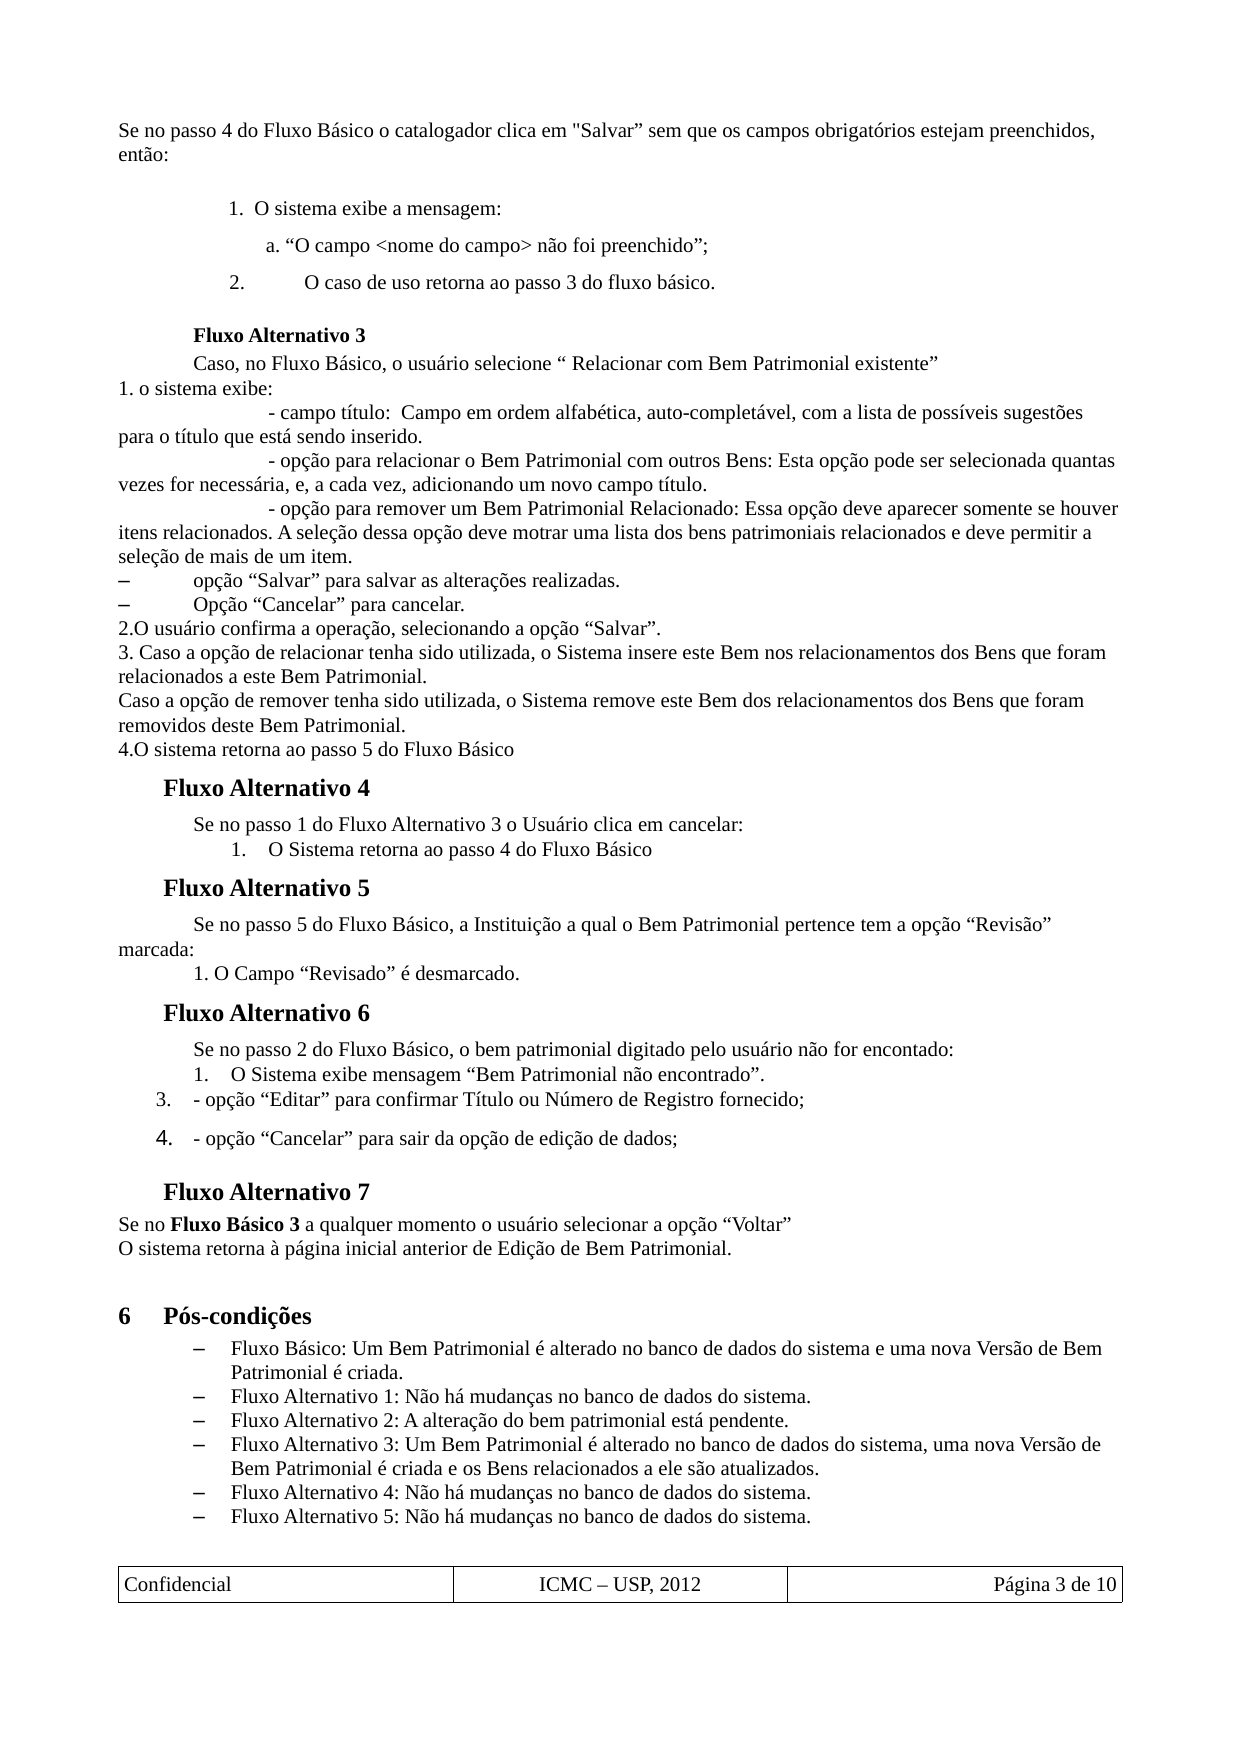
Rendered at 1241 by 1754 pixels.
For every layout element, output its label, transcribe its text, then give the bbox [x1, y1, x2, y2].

list Fluxo Básico: Um Bem Patrimonial é alterado no banco de dados do sistema e uma nova Versão de Bem Patrimonial é criada. [193, 1336, 1122, 1384]
list Fluxo Alternativo 5: Não há mudanças no banco de dados do sistema. [193, 1504, 1122, 1528]
text - opção para remover um Bem Patrimonial Relacionado: Essa opção deve aparecer somente se houver itens relacionados. A seleção dessa opção deve motrar uma lista dos bens patrimoniais relacionados e deve permitir a seleção de mais de um item. [118, 496, 1122, 568]
text Se no passo 5 do Fluxo Básico, a Instituição a qual o Bem Patrimonial pertence tem a opção “Revisão” marcada: [118, 908, 1122, 961]
text O sistema retorna à página inicial anterior de Edição de Bem Patrimonial. [118, 1236, 1122, 1260]
list O Sistema exibe mensagem “Bem Patrimonial não encontrado”. [193, 1062, 1122, 1086]
text Caso a opção de remover tenha sido utilizada, o Sistema remove este Bem dos relacionamentos dos Bens que foram removidos deste Bem Patrimonial. [118, 688, 1122, 737]
list Fluxo Alternativo 1: Não há mudanças no banco de dados do sistema. [193, 1384, 1122, 1408]
text 2.O usuário confirma a operação, selecionando a opção “Salvar”. [118, 616, 1122, 640]
subtitle Fluxo Alternativo 5 [118, 873, 1122, 902]
text Se no passo 4 do Fluxo Básico o catalogador clica em "Salvar” sem que os campos obrigatórios estejam preenchidos, então: [118, 118, 1122, 166]
text 4.O sistema retorna ao passo 5 do Fluxo Básico [118, 737, 1122, 761]
text 1. o sistema exibe: [118, 376, 1122, 400]
text Se no Fluxo Básico 3 a qualquer momento o usuário selecionar a opção “Voltar” [118, 1212, 1122, 1236]
list Fluxo Alternativo 3: Um Bem Patrimonial é alterado no banco de dados do sistema, uma nova Versão de Bem Patrimonial é criada e os Bens relacionados a ele são atualizados. [193, 1432, 1122, 1480]
list Opção “Cancelar” para cancelar. [118, 592, 1122, 616]
text Se no passo 1 do Fluxo Alternativo 3 o Usuário clica em cancelar: [118, 808, 1122, 837]
list Fluxo Alternativo 4: Não há mudanças no banco de dados do sistema. [193, 1480, 1122, 1504]
text a. “O campo <nome do campo> não foi preenchido”; [192, 232, 1122, 257]
list O caso de uso retorna ao passo 3 do fluxo básico. [229, 270, 1122, 294]
subtitle Fluxo Alternativo 7 [118, 1177, 1122, 1205]
text - opção para relacionar o Bem Patrimonial com outros Bens: Esta opção pode ser selecionada quantas vezes for necessária, e, a cada vez, adicionando um novo campo título. [118, 448, 1122, 496]
list Fluxo Alternativo 2: A alteração do bem patrimonial está pendente. [193, 1408, 1122, 1432]
text 1. O sistema exibe a mensagem: [223, 195, 1122, 220]
subtitle Fluxo Alternativo 6 [118, 998, 1122, 1027]
list - opção “Cancelar” para sair da opção de edição de dados; [156, 1123, 1122, 1152]
subtitle Fluxo Alternativo 4 [118, 773, 1122, 802]
list - opção “Editar” para confirmar Título ou Número de Registro fornecido; [156, 1086, 1122, 1111]
text 1. O Campo “Revisado” é desmarcado. [118, 961, 1122, 985]
text Fluxo Alternativo 3 [118, 323, 1122, 347]
text 3. Caso a opção de relacionar tenha sido utilizada, o Sistema insere este Bem nos relacionamentos dos Bens que foram relacionados a este Bem Patrimonial. [118, 640, 1122, 688]
list O Sistema retorna ao passo 4 do Fluxo Básico [231, 837, 1122, 861]
text Caso, no Fluxo Básico, o usuário selecione “ Relacionar com Bem Patrimonial existente” [118, 347, 1122, 376]
subtitle Pós-condições [118, 1301, 1122, 1330]
text Se no passo 2 do Fluxo Básico, o bem patrimonial digitado pelo usuário não for encontado: [118, 1033, 1122, 1062]
list opção “Salvar” para salvar as alterações realizadas. [118, 568, 1122, 592]
text - campo título: Campo em ordem alfabética, auto-completável, com a lista de possíveis sugestões para o título que está sendo inserido. [118, 400, 1122, 448]
